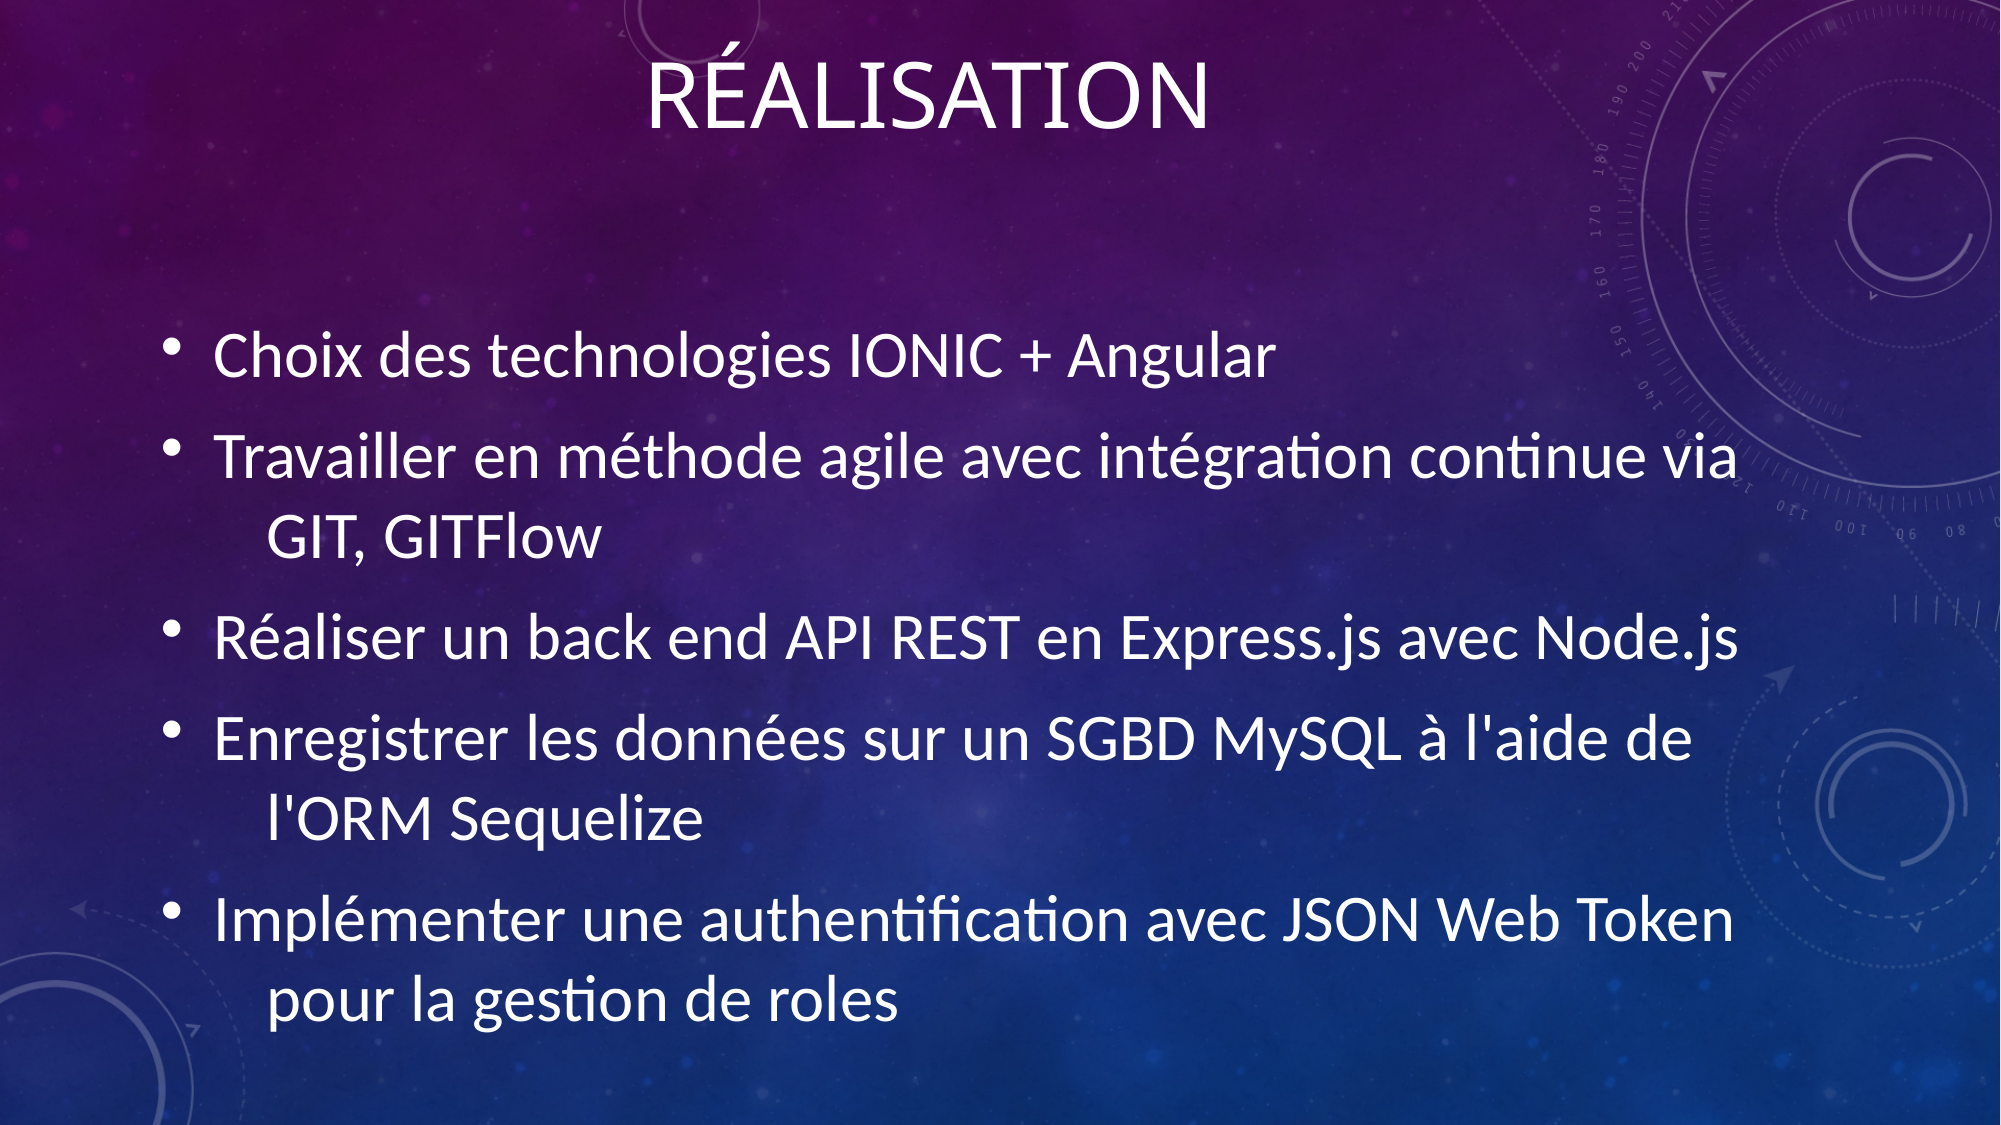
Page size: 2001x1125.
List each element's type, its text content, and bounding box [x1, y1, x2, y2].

list Choix des technologies IONIC + Angular Travailler en méthode agile avec intégration continue via GIT, GITFlow Réaliser un back end API REST en Express.js avec Node.js Enregistrer les données sur un SGBD MySQL à l'aide de l'ORM Sequelize Implémenter une authentification avec JSON Web Token pour la gestion de roles [111, 251, 1774, 1095]
title Réalisation [98, 18, 1761, 165]
